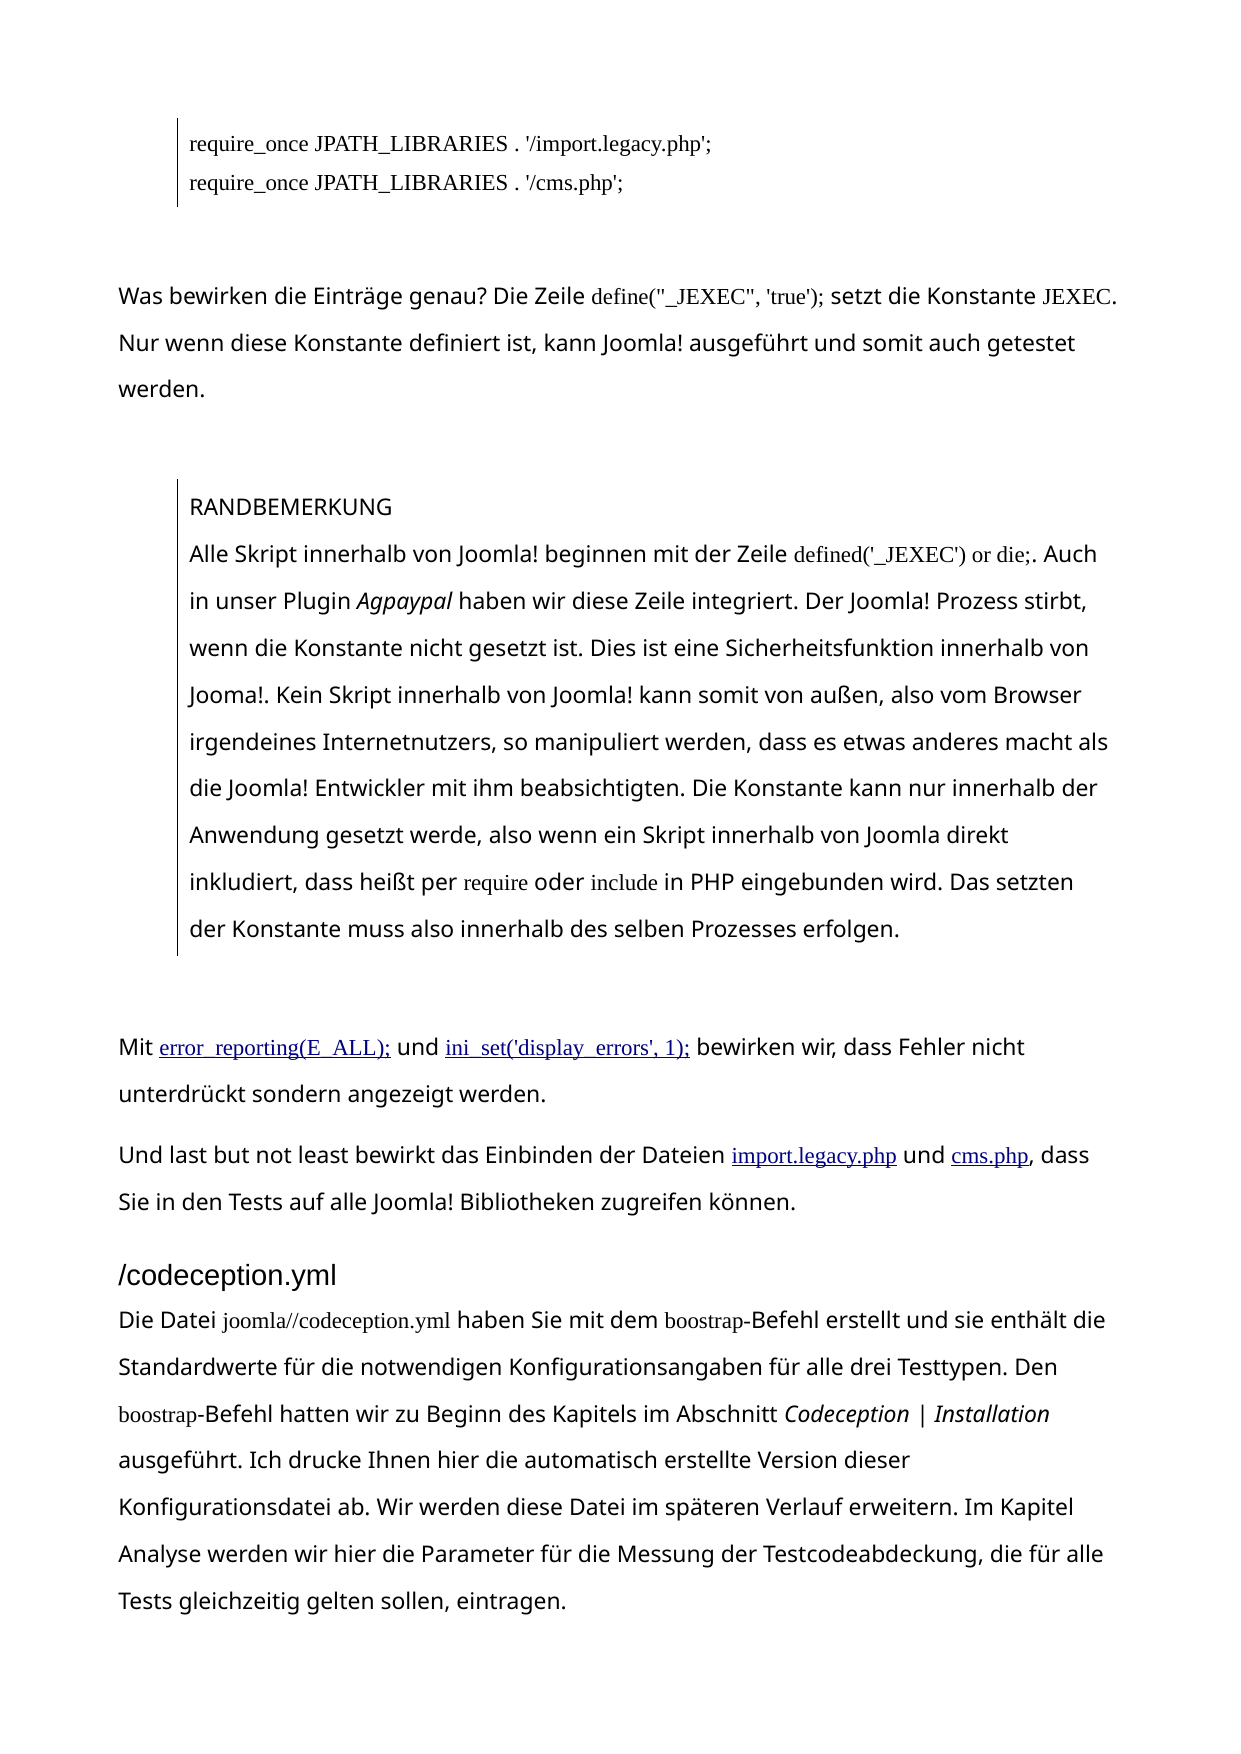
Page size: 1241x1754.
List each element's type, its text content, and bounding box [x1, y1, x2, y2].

subtitle /codeception.yml [118, 1258, 1122, 1291]
text Mit error_reporting(E_ALL); und ini_set('display_errors', 1); bewirken wir, dass Fehler nicht unterdrückt sondern angezeigt werden. [118, 1031, 1122, 1109]
text Die Datei joomla//codeception.yml haben Sie mit dem boostrap-Befehl erstellt und sie enthält die Standardwerte für die notwendigen Konfigurationsangaben für alle drei Testtypen. Den boostrap-Befehl hatten wir zu Beginn des Kapitels im Abschnitt Codeception | Installation ausgeführt. Ich drucke Ihnen hier die automatisch erstellte Version dieser Konfigurationsdatei ab. Wir werden diese Datei im späteren Verlauf erweitern. Im Kapitel Analyse werden wir hier die Parameter für die Messung der Testcodeabdeckung, die für alle Tests gleichzeitig gelten sollen, eintragen. [118, 1304, 1122, 1616]
text RANDBEMERKUNG Alle Skript innerhalb von Joomla! beginnen mit der Zeile defined('_JEXEC') or die;. Auch in unser Plugin Agpaypal haben wir diese Zeile integriert. Der Joomla! Prozess stirbt, wenn die Konstante nicht gesetzt ist. Dies ist eine Sicherheitsfunktion innerhalb von Jooma!. Kein Skript innerhalb von Joomla! kann somit von außen, also vom Browser irgendeines Internetnutzers, so manipuliert werden, dass es etwas anderes macht als die Joomla! Entwickler mit ihm beabsichtigten. Die Konstante kann nur innerhalb der Anwendung gesetzt werde, also wenn ein Skript innerhalb von Joomla direkt inkludiert, dass heißt per require oder include in PHP eingebunden wird. Das setzten der Konstante muss also innerhalb des selben Prozesses erfolgen. [178, 479, 1122, 956]
text Was bewirken die Einträge genau? Die Zeile define("_JEXEC", 'true'); setzt die Konstante JEXEC. Nur wenn diese Konstante definiert ist, kann Joomla! ausgeführt und somit auch getestet werden. [118, 280, 1122, 405]
text Und last but not least bewirkt das Einbinden der Dateien import.legacy.php und cms.php, dass Sie in den Tests auf alle Joomla! Bibliotheken zugreifen können. [118, 1139, 1122, 1217]
text require_once JPATH_LIBRARIES . '/import.legacy.php'; require_once JPATH_LIBRARIES . '/cms.php'; [178, 118, 1122, 207]
